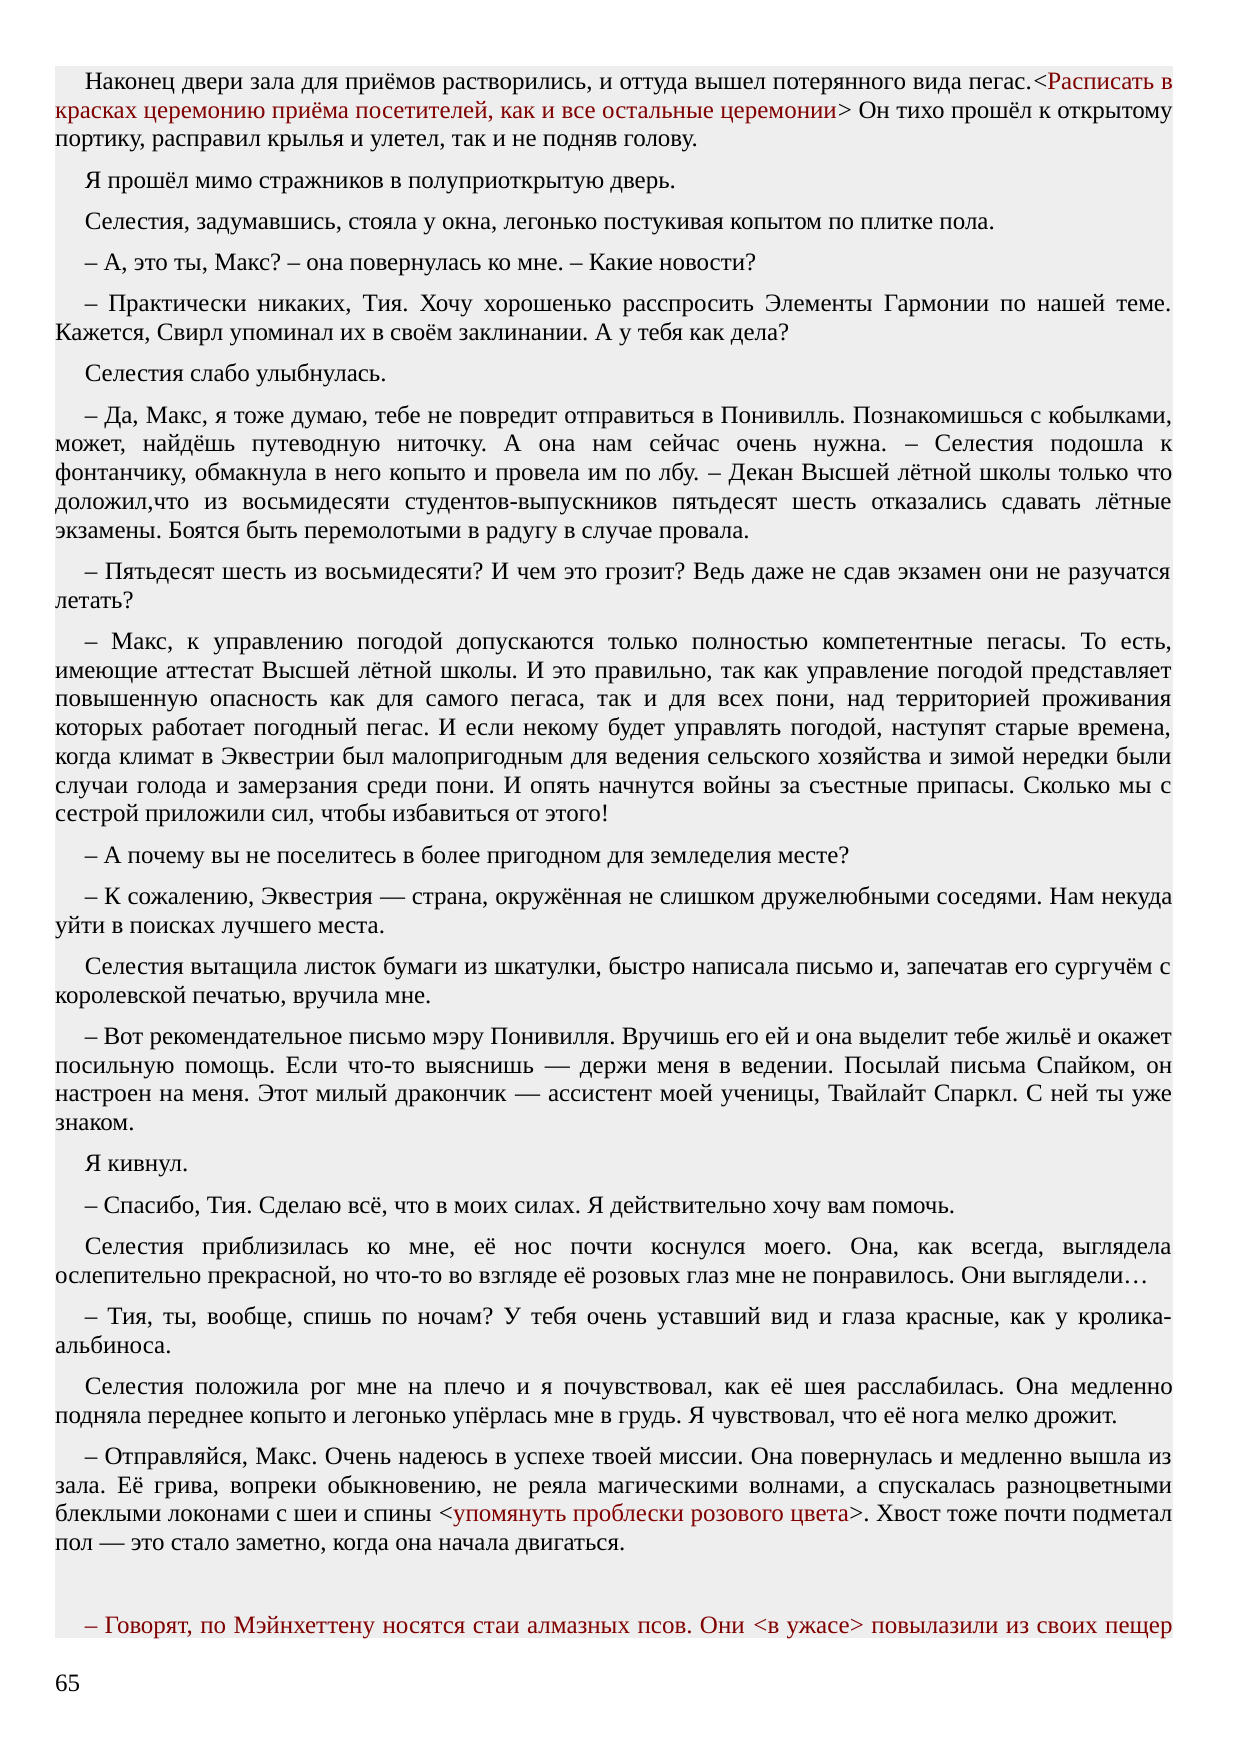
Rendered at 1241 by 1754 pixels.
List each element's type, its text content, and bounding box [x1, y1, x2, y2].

text – Практически никаких, Тия. Хочу хорошенько расспросить Элементы Гармонии по нашей теме. Кажется, Свирл упоминал их в своём заклинании. А у тебя как дела? [55, 288, 1173, 346]
text Наконец двери зала для приёмов растворились, и оттуда вышел потерянного вида пегас.<Расписать в красках церемонию приёма посетителей, как и все остальные церемонии> Он тихо прошёл к открытому портику, расправил крылья и улетел, так и не подняв голову. [55, 66, 1173, 152]
text Селестия слабо улыбнулась. [55, 358, 1173, 387]
text – А, это ты, Макс? – она повернулась ко мне. – Какие новости? [55, 247, 1173, 276]
text Селестия положила рог мне на плечо и я почувствовал, как её шея расслабилась. Она медленно подняла переднее копыто и легонько упёрлась мне в грудь. Я чувствовал, что её нога мелко дрожит. [55, 1371, 1173, 1428]
text – К сожалению, Эквестрия — страна, окружённая не слишком дружелюбными соседями. Нам некуда уйти в поисках лучшего места. [55, 881, 1173, 938]
text – Отправляйся, Макс. Очень надеюсь в успехе твоей миссии. Она повернулась и медленно вышла из зала. Её грива, вопреки обыкновению, не реяла магическими волнами, а спускалась разноцветными блеклыми локонами с шеи и спины <упомянуть проблески розового цвета>. Хвост тоже почти подметал пол — это стало заметно, когда она начала двигаться. [55, 1441, 1173, 1556]
text – Говорят, по Мэйнхеттену носятся стаи алмазных псов. Они <в ужасе> повылазили из своих пещер [55, 1610, 1173, 1638]
text Селестия, задумавшись, стояла у окна, легонько постукивая копытом по плитке пола. [55, 206, 1173, 235]
text – А почему вы не поселитесь в более пригодном для земледелия месте? [55, 840, 1173, 868]
text Я прошёл мимо стражников в полуприоткрытую дверь. [55, 165, 1173, 193]
text – Вот рекомендательное письмо мэру Понивилля. Вручишь его ей и она выделит тебе жильё и окажет посильную помощь. Если что-то выяснишь — держи меня в ведении. Посылай письма Спайком, он настроен на меня. Этот милый дракончик — ассистент моей ученицы, Твайлайт Спаркл. С ней ты уже знаком. [55, 1021, 1173, 1136]
text Селестия вытащила листок бумаги из шкатулки, быстро написала письмо и, запечатав его сургучём с королевской печатью, вручила мне. [55, 951, 1173, 1008]
text – Макс, к управлению погодой допускаются только полностью компетентные пегасы. То есть, имеющие аттестат Высшей лётной школы. И это правильно, так как управление погодой представляет повышенную опасность как для самого пегаса, так и для всех пони, над территорией проживания которых работает погодный пегас. И если некому будет управлять погодой, наступят старые времена, когда климат в Эквестрии был малопригодным для ведения сельского хозяйства и зимой нередки были случаи голода и замерзания среди пони. И опять начнутся войны за съестные припасы. Сколько мы с сестрой приложили сил, чтобы избавиться от этого! [55, 626, 1173, 827]
text – Пятьдесят шесть из восьмидесяти? И чем это грозит? Ведь даже не сдав экзамен они не разучатся летать? [55, 556, 1173, 613]
text – Да, Макс, я тоже думаю, тебе не повредит отправиться в Понивилль. Познакомишься с кобылками, может, найдёшь путеводную ниточку. А она нам сейчас очень нужна. – Селестия подошла к фонтанчику, обмакнула в него копыто и провела им по лбу. – Декан Высшей лётной школы только что доложил,что из восьмидесяти студентов-выпускников пятьдесят шесть отказались сдавать лётные экзамены. Боятся быть перемолотыми в радугу в случае провала. [55, 400, 1173, 543]
text Я кивнул. [55, 1148, 1173, 1177]
text – Спасибо, Тия. Сделаю всё, что в моих силах. Я действительно хочу вам помочь. [55, 1190, 1173, 1218]
text – Тия, ты, вообще, спишь по ночам? У тебя очень уставший вид и глаза красные, как у кролика-альбиноса. [55, 1301, 1173, 1358]
text Селестия приблизилась ко мне, её нос почти коснулся моего. Она, как всегда, выглядела ослепительно прекрасной, но что-то во взгляде её розовых глаз мне не понравилось. Они выглядели… [55, 1231, 1173, 1288]
